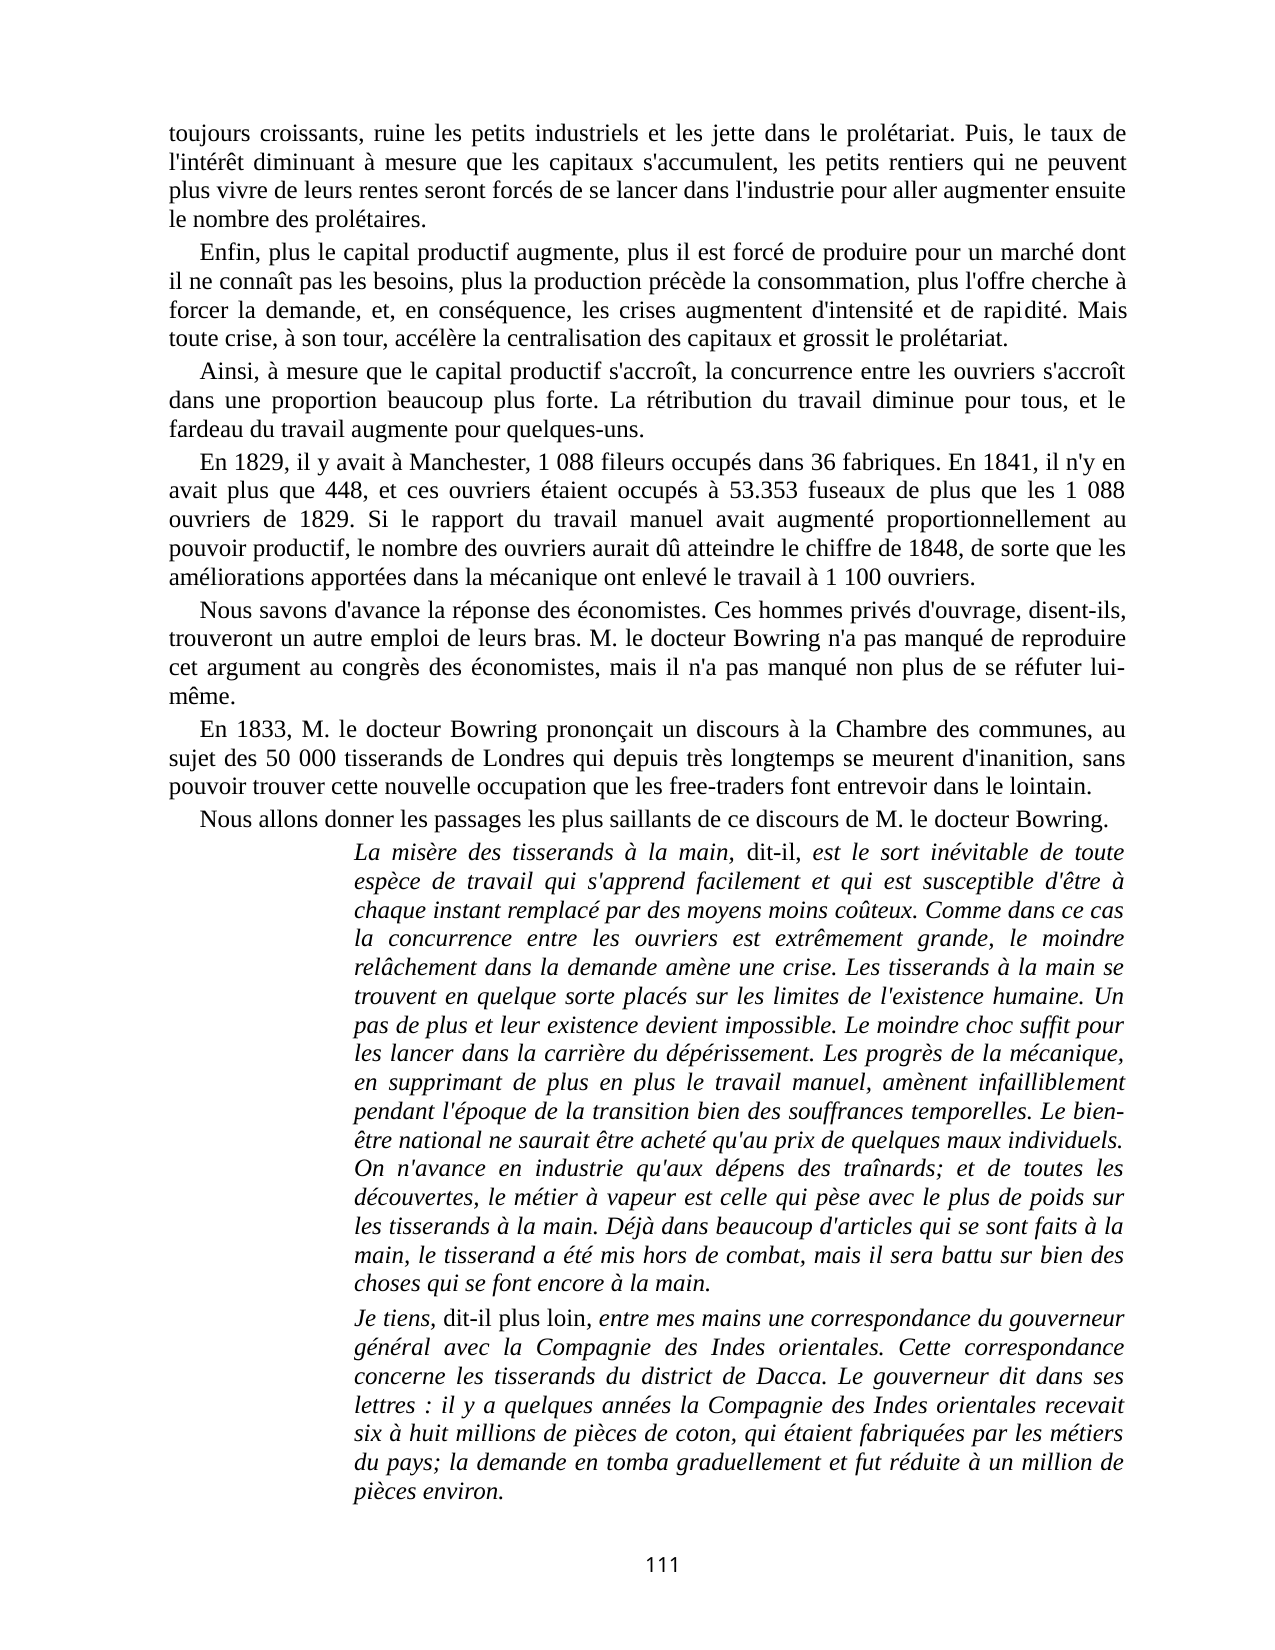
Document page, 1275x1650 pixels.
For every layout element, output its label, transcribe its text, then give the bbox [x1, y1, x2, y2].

text Nous allons donner les passages les plus saillants de ce discours de M. le docteur Bowring. [168, 804, 1127, 833]
text Ainsi, à mesure que le capital productif s'accroît, la concurrence entre les ouvriers s'accroît dans une proportion beaucoup plus forte. La rétribution du travail diminue pour tous, et le fardeau du travail augmente pour quelques-uns. [168, 356, 1127, 443]
text toujours croissants, ruine les petits industriels et les jette dans le prolétariat. Puis, le taux de l'intérêt diminuant à mesure que les capitaux s'accumulent, les petits rentiers qui ne peuvent plus vivre de leurs rentes seront forcés de se lancer dans l'industrie pour aller augmenter ensuite le nombre des prolétaires. [168, 118, 1127, 233]
text En 1829, il y avait à Manchester, 1 088 fileurs occupés dans 36 fabriques. En 1841, il n'y en avait plus que 448, et ces ouvriers étaient occupés à 53.353 fuseaux de plus que les 1 088 ouvriers de 1829. Si le rapport du travail manuel avait augmenté proportionnellement au pouvoir productif, le nombre des ouvriers aurait dû atteindre le chiffre de 1848, de sorte que les améliorations apportées dans la mécanique ont enlevé le travail à 1 100 ouvriers. [168, 447, 1127, 591]
text Enfin, plus le capital productif augmente, plus il est forcé de produire pour un marché dont il ne connaît pas les besoins, plus la production précède la consommation, plus l'offre cherche à forcer la demande, et, en conséquence, les crises augmentent d'intensité et de rapi­dité. Mais toute crise, à son tour, accélère la centralisation des capitaux et grossit le prolé­tariat. [168, 237, 1127, 352]
text Je tiens, dit-il plus loin, entre mes mains une correspondance du gouverneur général avec la Compagnie des Indes orientales. Cette correspondance concerne les tisse­rands du district de Dacca. Le gouverneur dit dans ses lettres : il y a quelques années la Compagnie des Indes orientales recevait six à huit millions de pièces de coton, qui étaient fabriquées par les métiers du pays; la demande en tomba graduellement et fut réduite à un million de pièces environ. [354, 1303, 1127, 1505]
text En 1833, M. le docteur Bowring prononçait un discours à la Chambre des communes, au sujet des 50 000 tisserands de Londres qui depuis très longtemps se meurent d'inanition, sans pouvoir trouver cette nouvelle occupation que les free-traders font entrevoir dans le lointain. [168, 714, 1127, 800]
text La misère des tisserands à la main, dit-il, est le sort inévitable de toute espèce de travail qui s'apprend facilement et qui est susceptible d'être à chaque instant remplacé par des moyens moins coûteux. Comme dans ce cas la concurrence entre les ouvriers est extrêmement grande, le moindre relâchement dans la demande amène une crise. Les tisserands à la main se trouvent en quelque sorte placés sur les limites de l'existence humaine. Un pas de plus et leur existence devient impossible. Le moindre choc suffit pour les lancer dans la carrière du dépérissement. Les progrès de la mécanique, en suppri­mant de plus en plus le travail manuel, amènent infaillible­ment pendant l'épo­que de la transition bien des souffrances temporelles. Le bien-être national ne saurait être acheté qu'au prix de quelques maux individuels. On n'avance en industrie qu'aux dépens des traînards; et de toutes les découvertes, le métier à vapeur est celle qui pèse avec le plus de poids sur les tisserands à la main. Déjà dans beaucoup d'articles qui se sont faits à la main, le tisserand a été mis hors de combat, mais il sera battu sur bien des choses qui se font encore à la main. [354, 837, 1127, 1297]
text Nous savons d'avance la réponse des économistes. Ces hommes privés d'ouvrage, disent-ils, trouveront un autre emploi de leurs bras. M. le docteur Bowring n'a pas manqué de reproduire cet argument au congrès des économistes, mais il n'a pas manqué non plus de se réfuter lui-même. [168, 595, 1127, 710]
